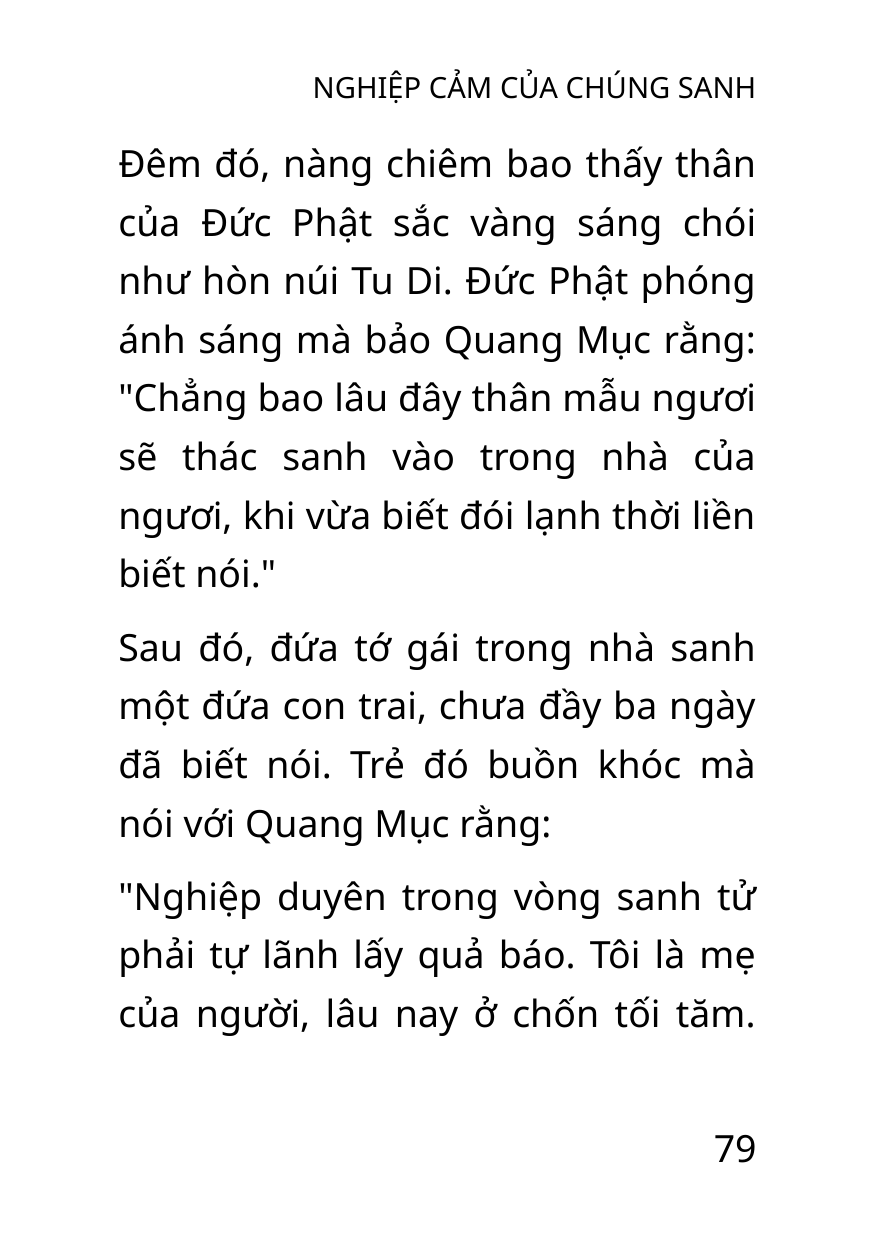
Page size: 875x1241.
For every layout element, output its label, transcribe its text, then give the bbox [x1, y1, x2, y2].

text Đêm đó, nàng chiêm bao thấy thân của Đức Phật sắc vàng sáng chói như hòn núi Tu Di. Đức Phật phóng ánh sáng mà bảo Quang Mục rằng: "Chẳng bao lâu đây thân mẫu ngươi sẽ thác sanh vào trong nhà của ngươi, khi vừa biết đói lạnh thời liền biết nói." [118, 137, 756, 599]
text "Nghiệp duyên trong vòng sanh tử phải tự lãnh lấy quả báo. Tôi là mẹ của người, lâu nay ở chốn tối tăm. [118, 870, 756, 1038]
text Sau đó, đứa tớ gái trong nhà sanh một đứa con trai, chưa đầy ba ngày đã biết nói. Trẻ đó buồn khóc mà nói với Quang Mục rằng: [118, 621, 756, 848]
